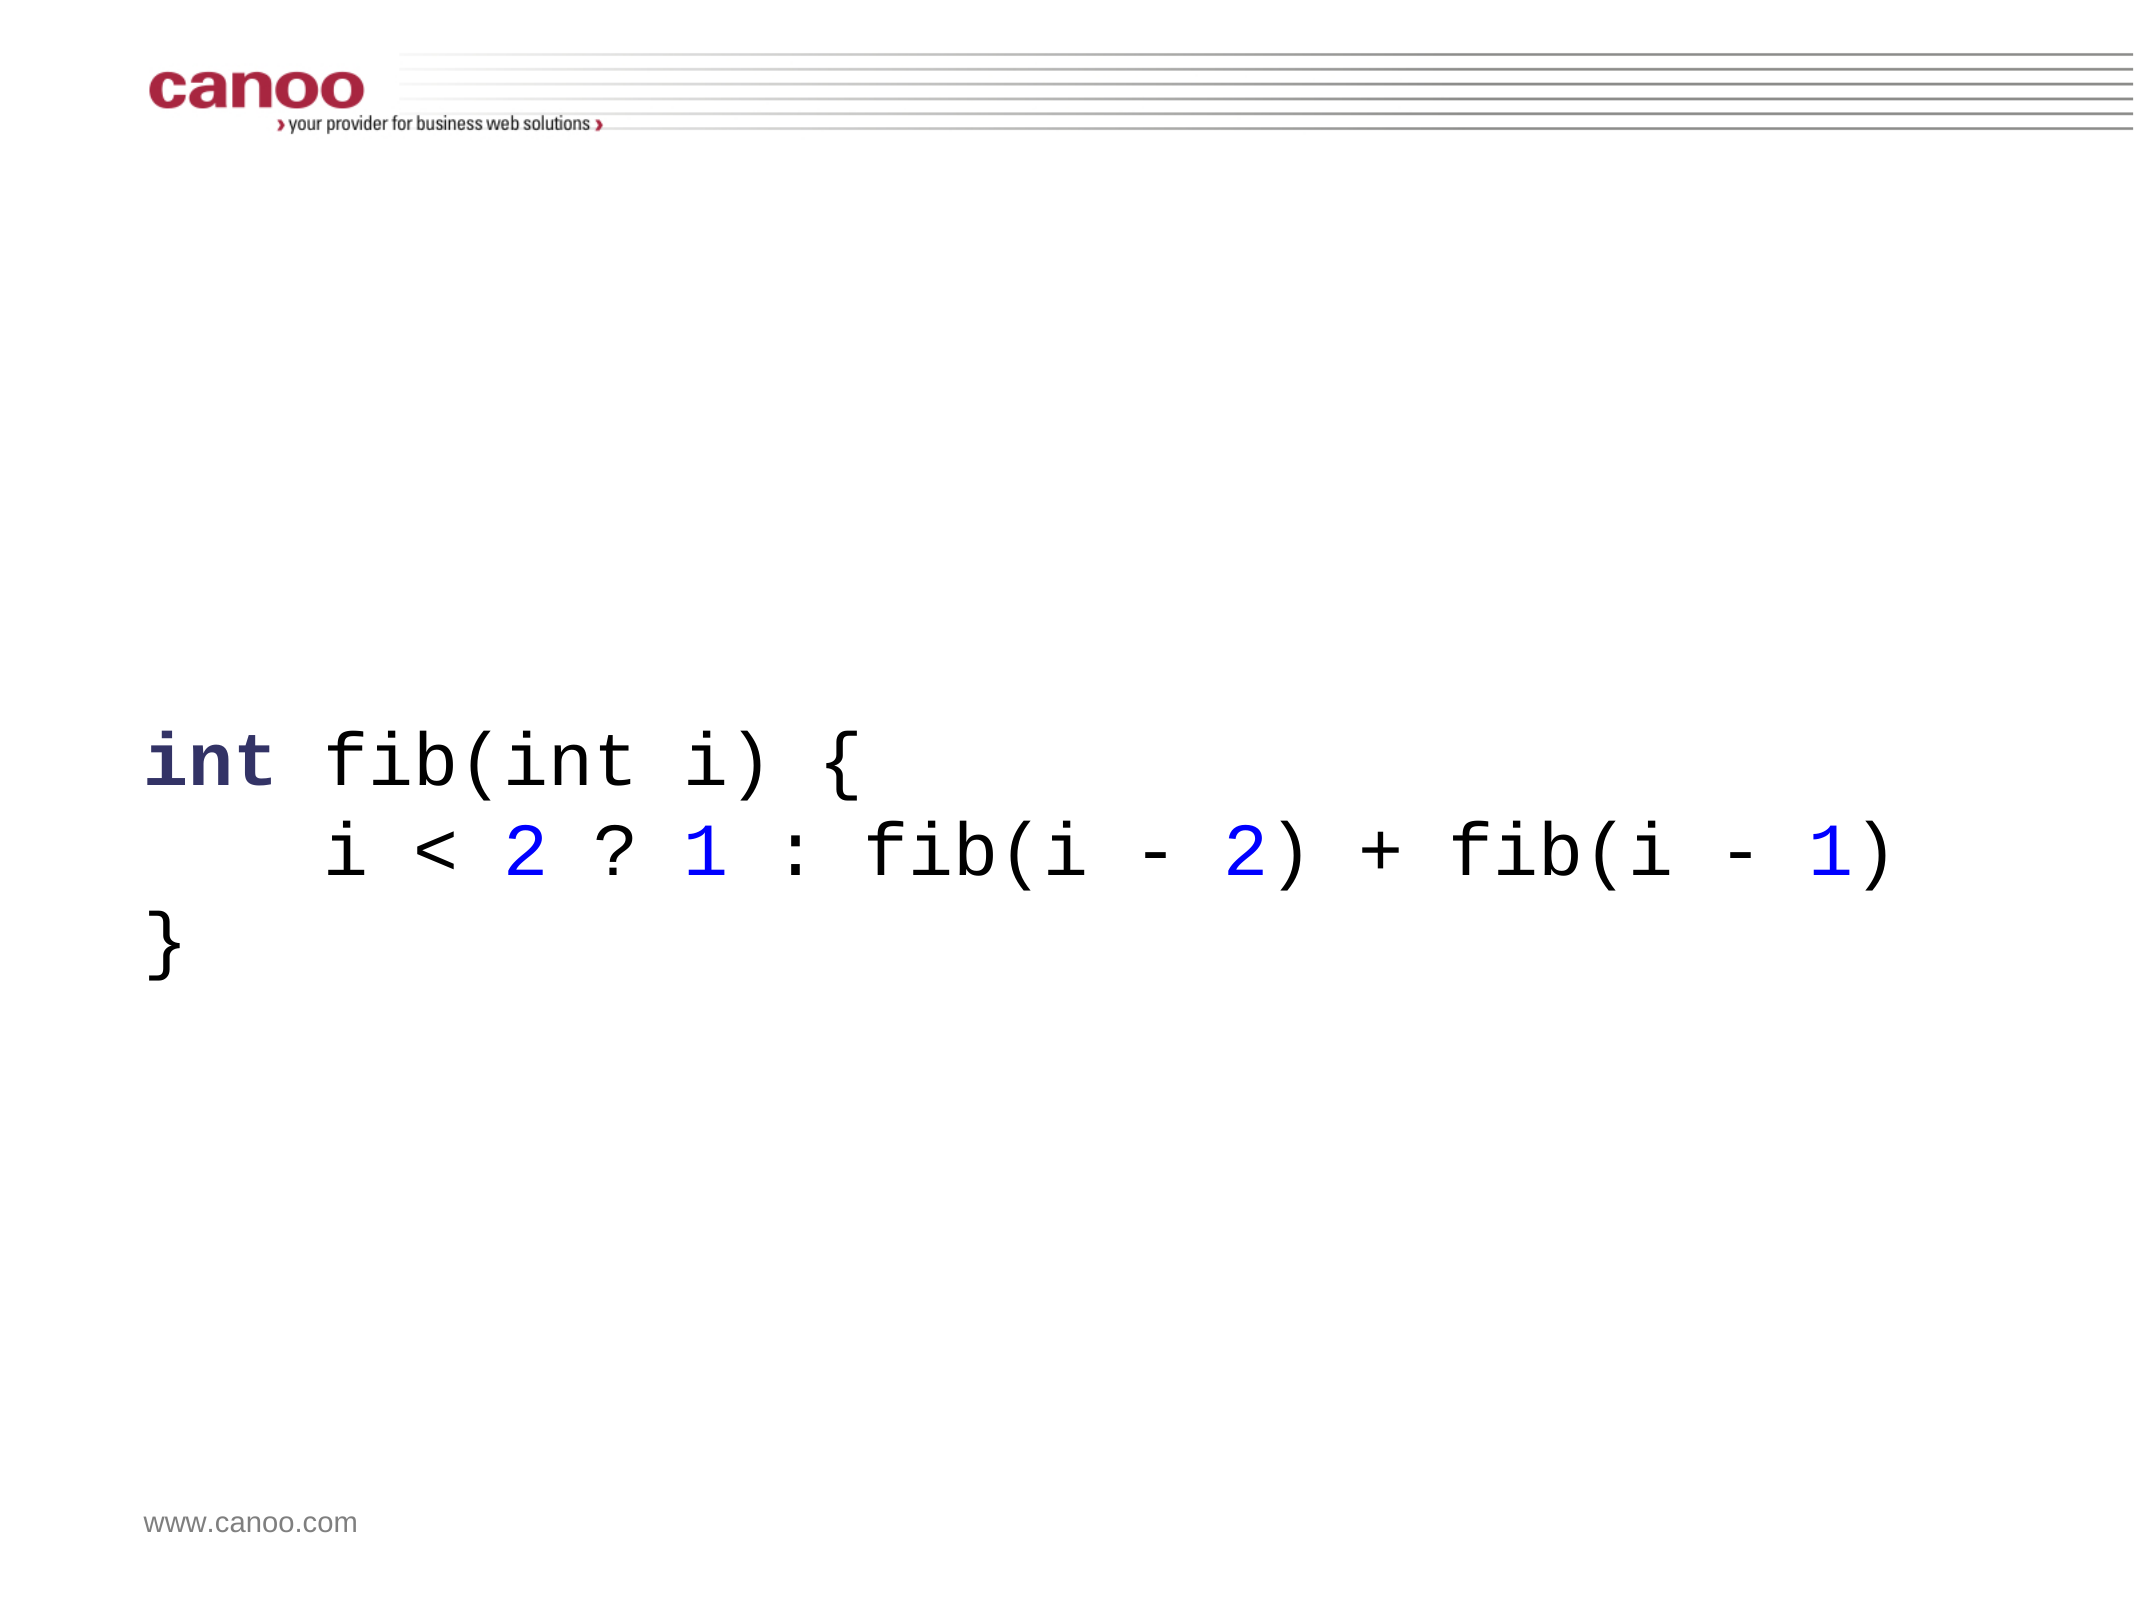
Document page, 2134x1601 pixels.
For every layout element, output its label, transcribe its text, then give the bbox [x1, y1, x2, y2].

picture [0, 21, 2134, 188]
text_box int fib(int i) { i < 2 ? 1 : fib(i - 2) + fib(i - 1) } [129, 612, 2005, 988]
